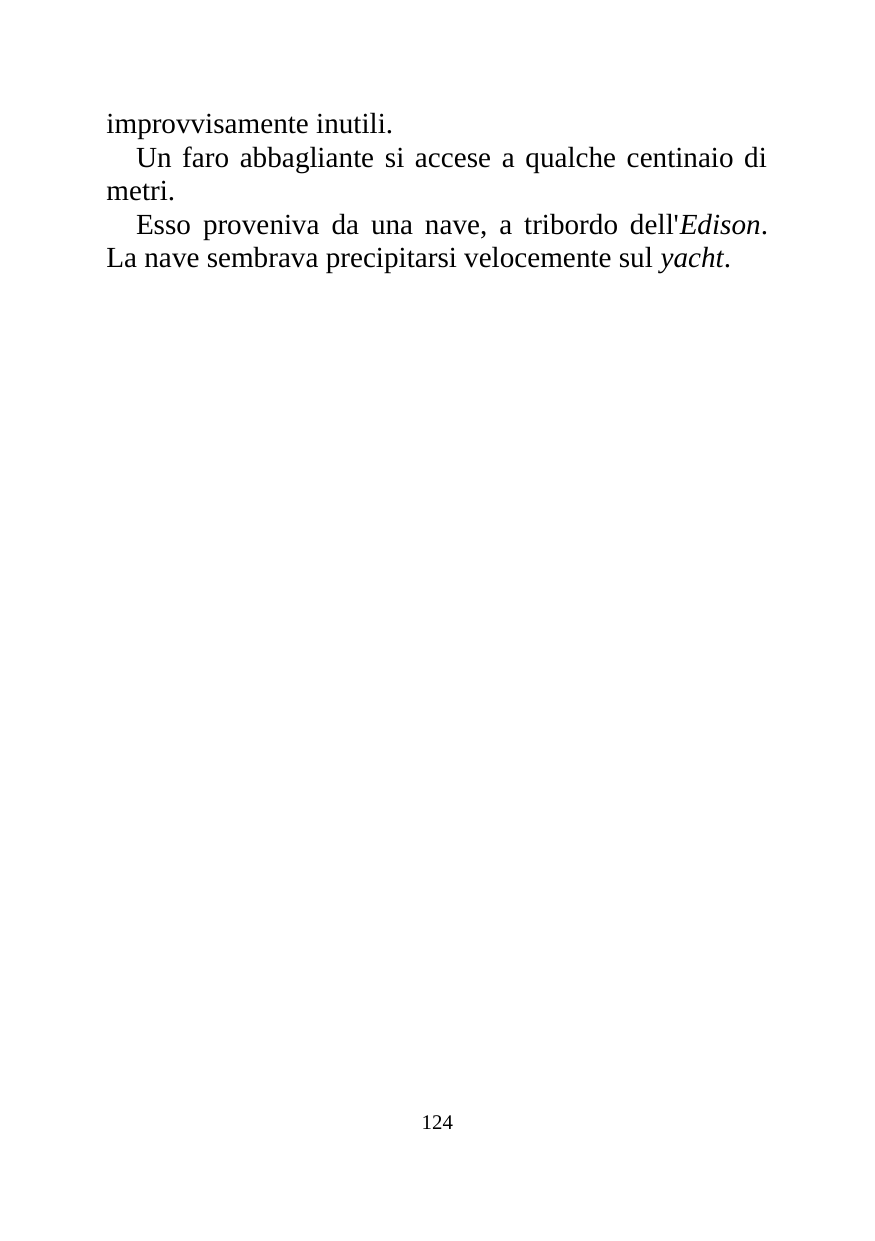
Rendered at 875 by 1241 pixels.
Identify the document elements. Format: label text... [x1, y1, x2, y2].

text improvvisamente inutili. [106, 106, 768, 140]
text Un faro abbagliante si accese a qualche centinaio di metri. [106, 140, 768, 207]
text Esso proveniva da una nave, a tribordo dell'Edison. La nave sembrava precipitarsi velocemente sul yacht. [106, 207, 768, 274]
